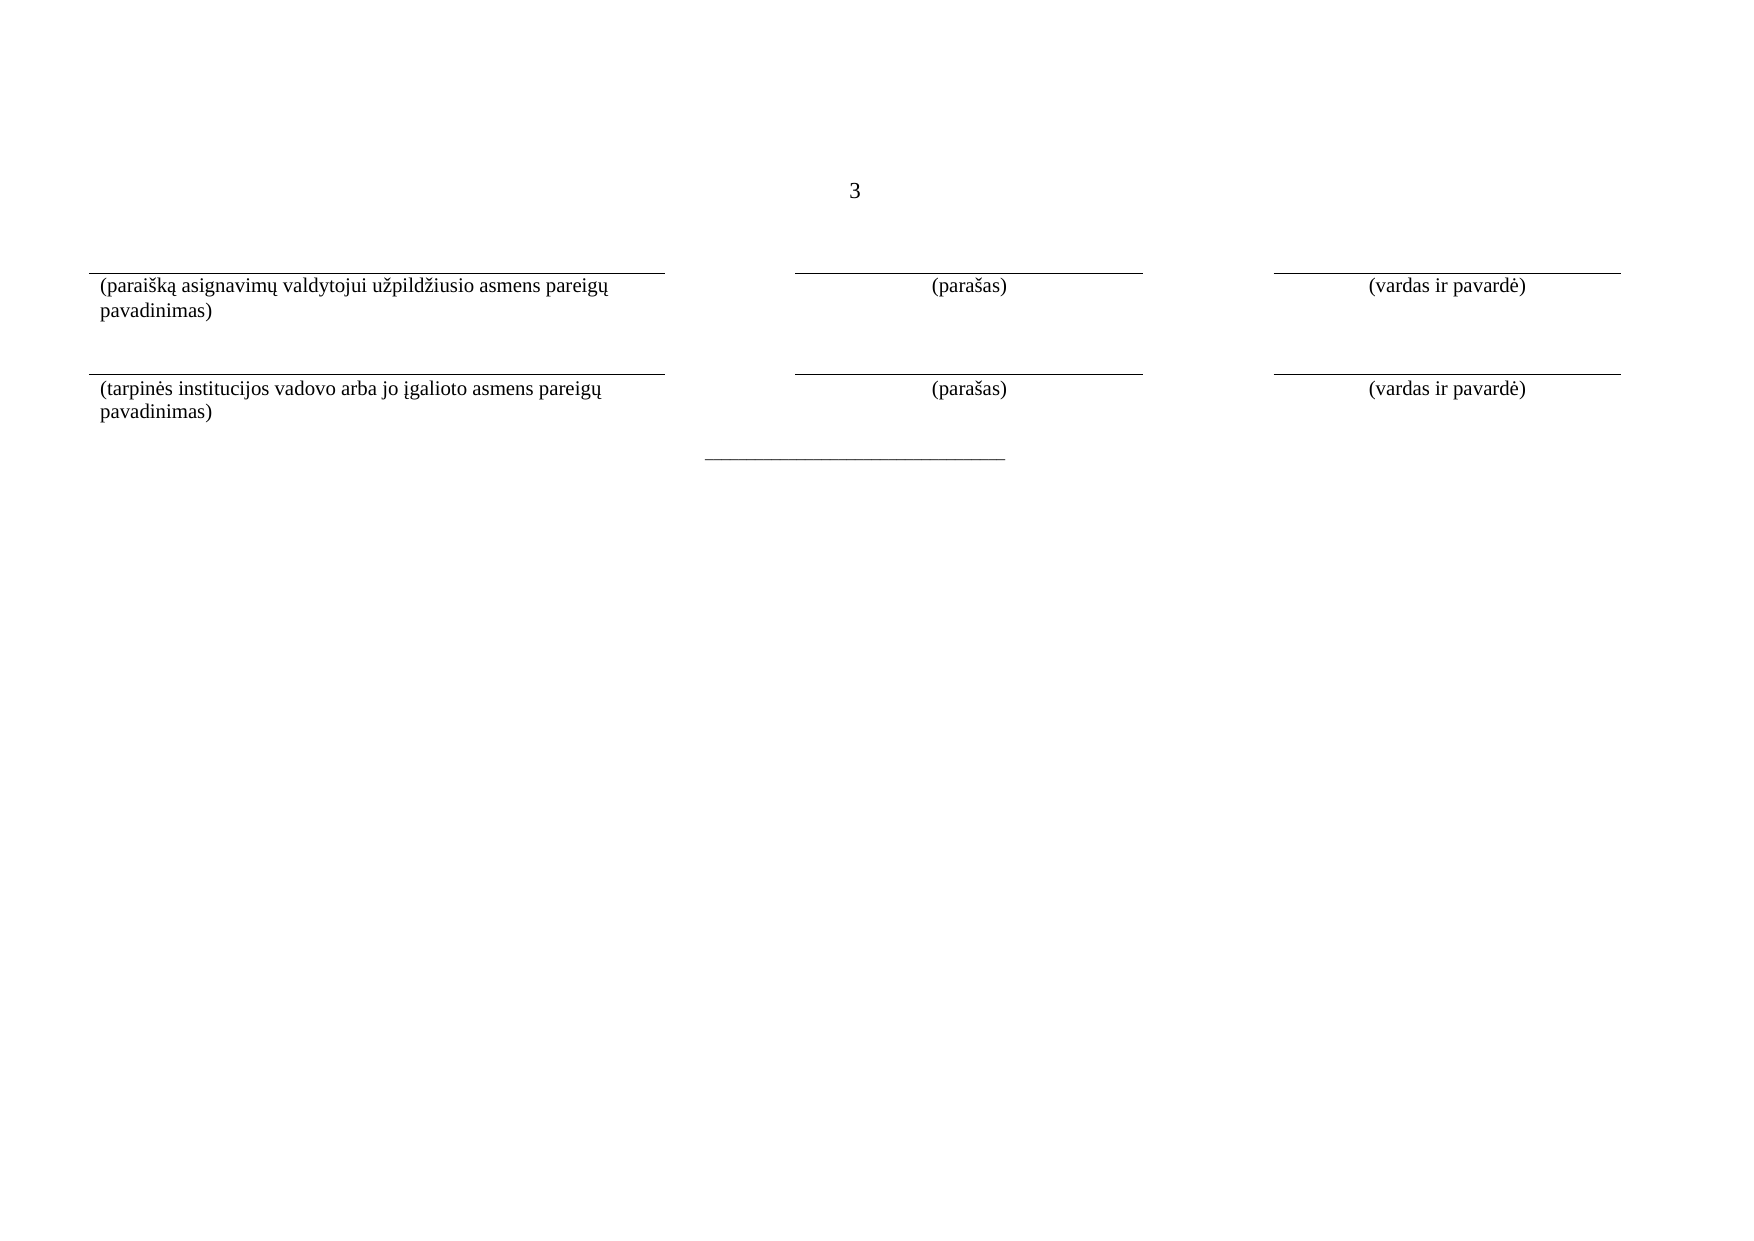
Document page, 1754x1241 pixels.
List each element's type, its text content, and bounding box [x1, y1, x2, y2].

table_cell (parašas) [795, 274, 1143, 322]
table_header [89, 248, 665, 272]
table_header [89, 350, 665, 374]
text ____________________________________ [89, 443, 1621, 462]
table_header [1274, 350, 1621, 374]
table_cell (vardas ir pavardė) [1274, 274, 1621, 322]
table_cell [665, 374, 795, 423]
table_cell (vardas ir pavardė) [1274, 375, 1621, 423]
table_cell [1143, 374, 1273, 423]
table_header [795, 350, 1143, 374]
table_header [665, 248, 795, 272]
table_header [665, 350, 795, 374]
table_cell [665, 273, 795, 322]
table_cell (paraišką asignavimų valdytojui užpildžiusio asmens pareigų pavadinimas) [89, 274, 665, 322]
table_header [1143, 248, 1273, 272]
table_cell (parašas) [795, 375, 1143, 423]
table_header [1143, 350, 1273, 374]
table_header [795, 248, 1143, 272]
table_cell [1143, 273, 1273, 322]
table_cell (tarpinės institucijos vadovo arba jo įgalioto asmens pareigų pavadinimas) [89, 375, 665, 423]
table_header [1274, 248, 1621, 272]
